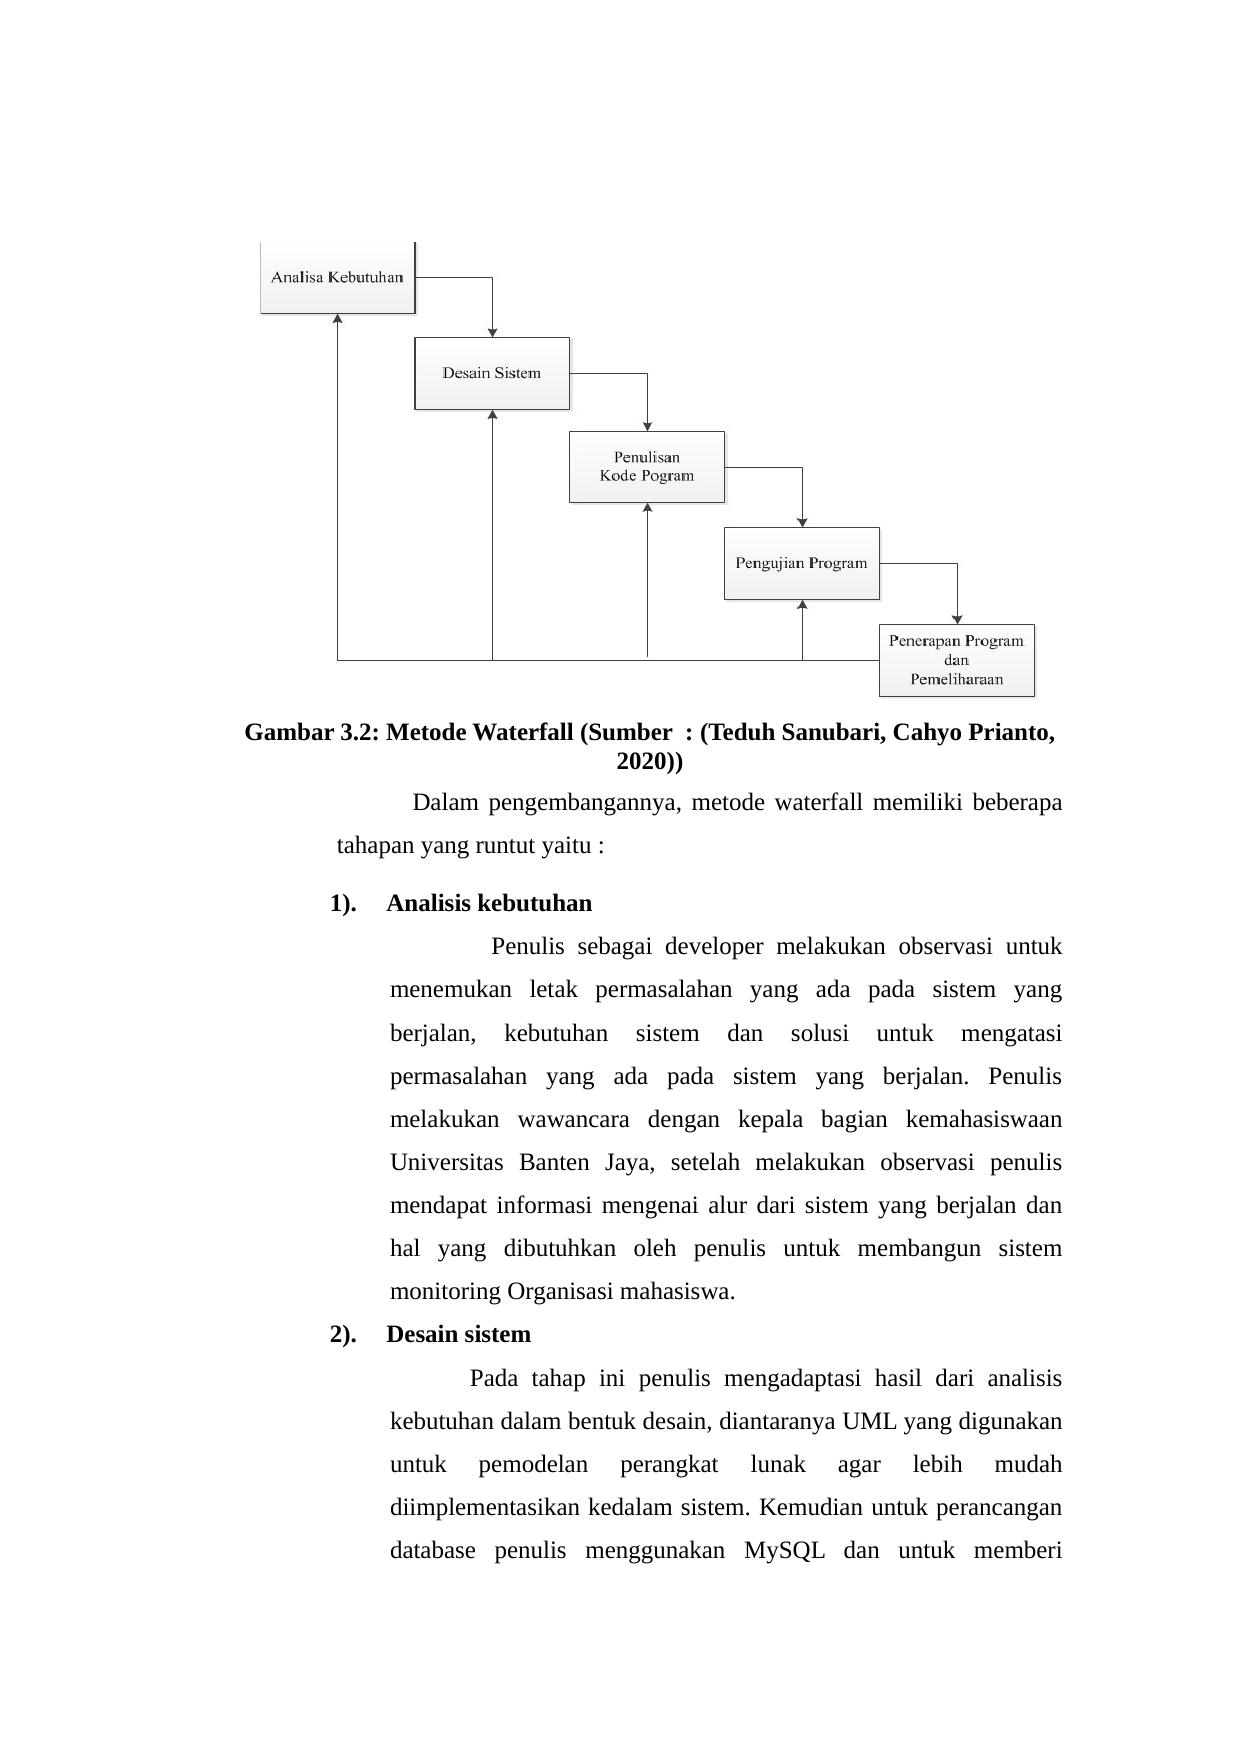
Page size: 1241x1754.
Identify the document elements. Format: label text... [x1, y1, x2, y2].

text Gambar 3.2: Metode Waterfall (Sumber : (Teduh Sanubari, Cahyo Prianto, 2020)⁠) [236, 717, 1063, 774]
list Desain sistem [311, 1319, 1063, 1348]
table_header [236, 236, 1063, 704]
list Analisis kebutuhan [311, 888, 1063, 917]
list Pada tahap ini penulis mengadaptasi hasil dari analisis kebutuhan dalam bentuk desain, diantaranya UML yang digunakan untuk pemodelan perangkat lunak agar lebih mudah diimplementasikan kedalam sistem. Kemudian untuk perancangan database penulis menggunakan MySQL dan untuk memberi [390, 1363, 1063, 1564]
picture [260, 242, 1039, 699]
list Penulis sebagai developer melakukan observasi untuk menemukan letak permasalahan yang ada pada sistem yang berjalan, kebutuhan sistem dan solusi untuk mengatasi permasalahan yang ada pada sistem yang berjalan. Penulis melakukan wawancara dengan kepala bagian kemahasiswaan Universitas Banten Jaya, setelah melakukan observasi penulis mendapat informasi mengenai alur dari sistem yang berjalan dan hal yang dibutuhkan oleh penulis untuk membangun sistem monitoring Organisasi mahasiswa. [390, 931, 1063, 1305]
text Dalam pengembangannya, metode waterfall memiliki beberapa tahapan yang runtut yaitu : [337, 787, 1063, 859]
